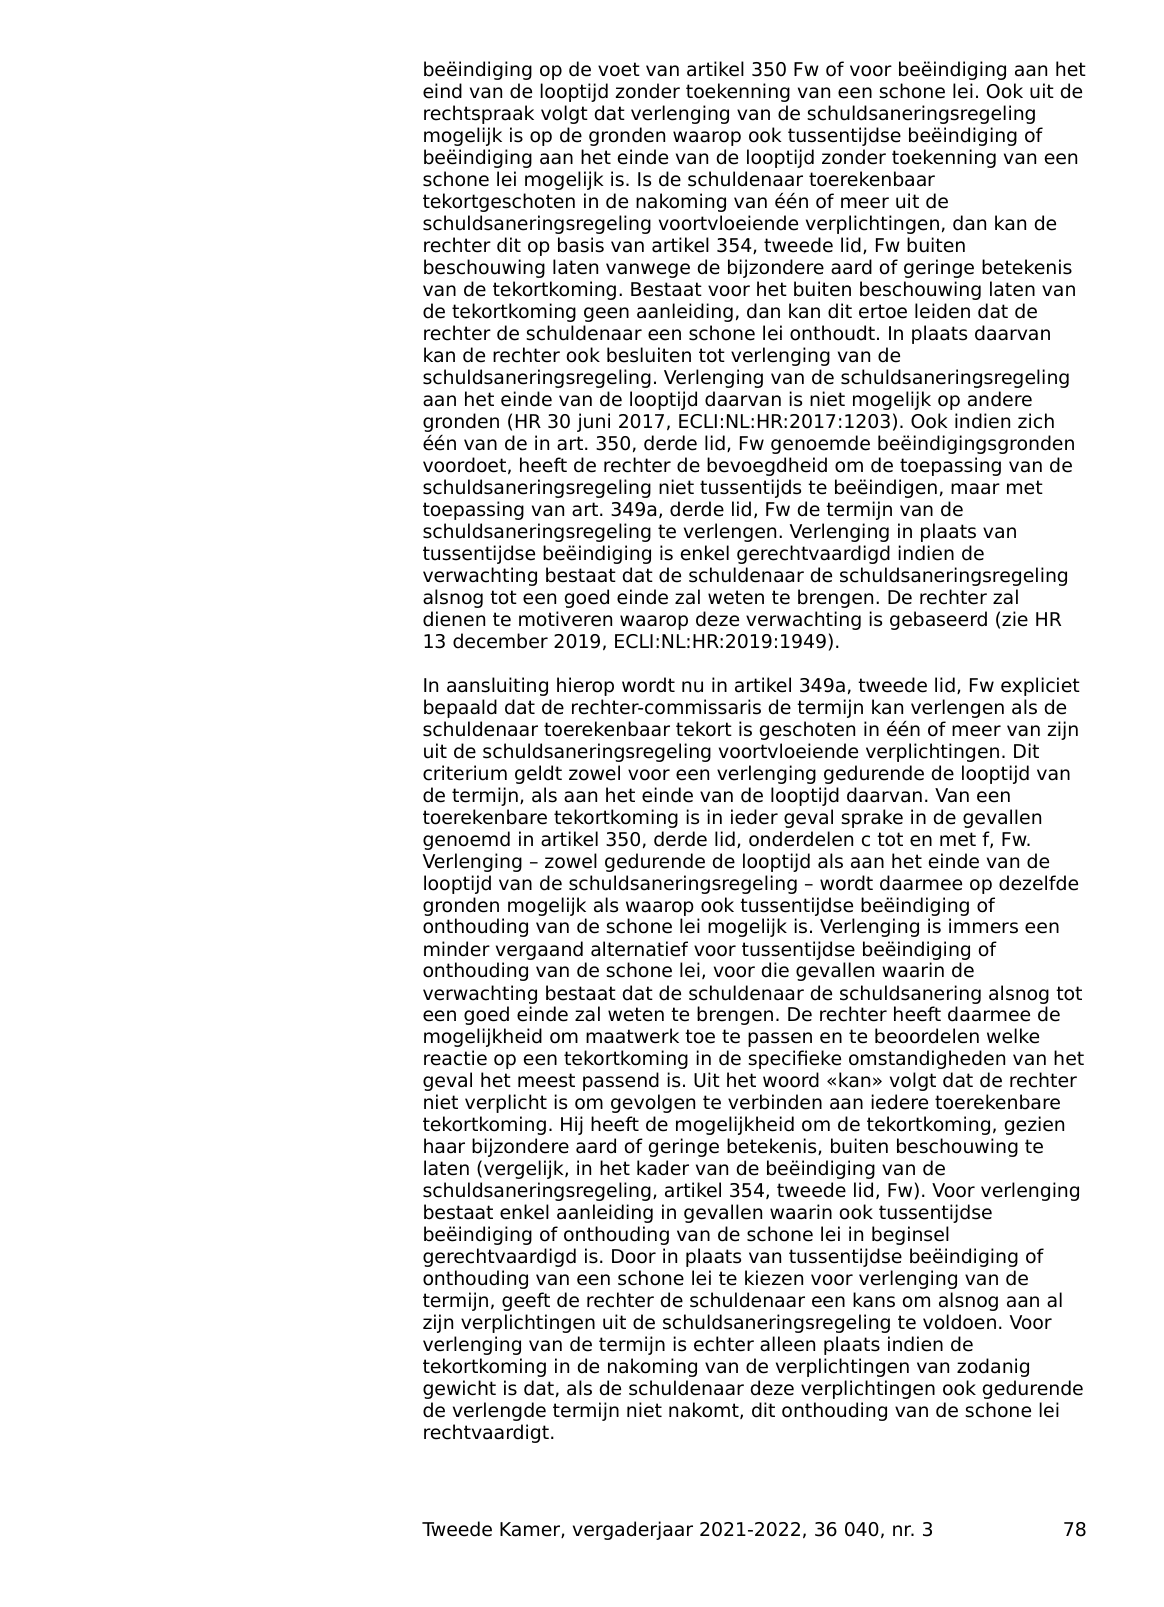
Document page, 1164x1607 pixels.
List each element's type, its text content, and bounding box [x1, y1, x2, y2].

text In aansluiting hierop wordt nu in artikel 349a, tweede lid, Fw expliciet bepaald dat de rechter-commissaris de termijn kan verlengen als de schuldenaar toerekenbaar tekort is geschoten in één of meer van zijn uit de schuldsaneringsregeling voortvloeiende verplichtingen. Dit criterium geldt zowel voor een verlenging gedurende de looptijd van de termijn, als aan het einde van de looptijd daarvan. Van een toerekenbare tekortkoming is in ieder geval sprake in de gevallen genoemd in artikel 350, derde lid, onderdelen c tot en met f, Fw. Verlenging – zowel gedurende de looptijd als aan het einde van de looptijd van de schuldsaneringsregeling – wordt daarmee op dezelfde gronden mogelijk als waarop ook tussentijdse beëindiging of onthouding van de schone lei mogelijk is. Verlenging is immers een minder vergaand alternatief voor tussentijdse beëindiging of onthouding van de schone lei, voor die gevallen waarin de verwachting bestaat dat de schuldenaar de schuldsanering alsnog tot een goed einde zal weten te brengen. De rechter heeft daarmee de mogelijkheid om maatwerk toe te passen en te beoordelen welke reactie op een tekortkoming in de specifieke omstandigheden van het geval het meest passend is. Uit het woord «kan» volgt dat de rechter niet verplicht is om gevolgen te verbinden aan iedere toerekenbare tekortkoming. Hij heeft de mogelijkheid om de tekortkoming, gezien haar bijzondere aard of geringe betekenis, buiten beschouwing te laten (vergelijk, in het kader van de beëindiging van de schuldsaneringsregeling, artikel 354, tweede lid, Fw). Voor verlenging bestaat enkel aanleiding in gevallen waarin ook tussentijdse beëindiging of onthouding van de schone lei in beginsel gerechtvaardigd is. Door in plaats van tussentijdse beëindiging of onthouding van een schone lei te kiezen voor verlenging van de termijn, geeft de rechter de schuldenaar een kans om alsnog aan al zijn verplichtingen uit de schuldsaneringsregeling te voldoen. Voor verlenging van de termijn is echter alleen plaats indien de tekortkoming in de nakoming van de verplichtingen van zodanig gewicht is dat, als de schuldenaar deze verplichtingen ook gedurende de verlengde termijn niet nakomt, dit onthouding van de schone lei rechtvaardigt. [422, 675, 1087, 1444]
text beëindiging op de voet van artikel 350 Fw of voor beëindiging aan het eind van de looptijd zonder toekenning van een schone lei. Ook uit de rechtspraak volgt dat verlenging van de schuldsaneringsregeling mogelijk is op de gronden waarop ook tussentijdse beëindiging of beëindiging aan het einde van de looptijd zonder toekenning van een schone lei mogelijk is. Is de schuldenaar toerekenbaar tekortgeschoten in de nakoming van één of meer uit de schuldsaneringsregeling voortvloeiende verplichtingen, dan kan de rechter dit op basis van artikel 354, tweede lid, Fw buiten beschouwing laten vanwege de bijzondere aard of geringe betekenis van de tekortkoming. Bestaat voor het buiten beschouwing laten van de tekortkoming geen aanleiding, dan kan dit ertoe leiden dat de rechter de schuldenaar een schone lei onthoudt. In plaats daarvan kan de rechter ook besluiten tot verlenging van de schuldsaneringsregeling. Verlenging van de schuldsaneringsregeling aan het einde van de looptijd daarvan is niet mogelijk op andere gronden (HR 30 juni 2017, ECLI:NL:HR:2017:1203). Ook indien zich één van de in art. 350, derde lid, Fw genoemde beëindigingsgronden voordoet, heeft de rechter de bevoegdheid om de toepassing van de schuldsaneringsregeling niet tussentijds te beëindigen, maar met toepassing van art. 349a, derde lid, Fw de termijn van de schuldsaneringsregeling te verlengen. Verlenging in plaats van tussentijdse beëindiging is enkel gerechtvaardigd indien de verwachting bestaat dat de schuldenaar de schuldsaneringsregeling alsnog tot een goed einde zal weten te brengen. De rechter zal dienen te motiveren waarop deze verwachting is gebaseerd (zie HR 13 december 2019, ECLI:NL:HR:2019:1949). [422, 59, 1087, 652]
